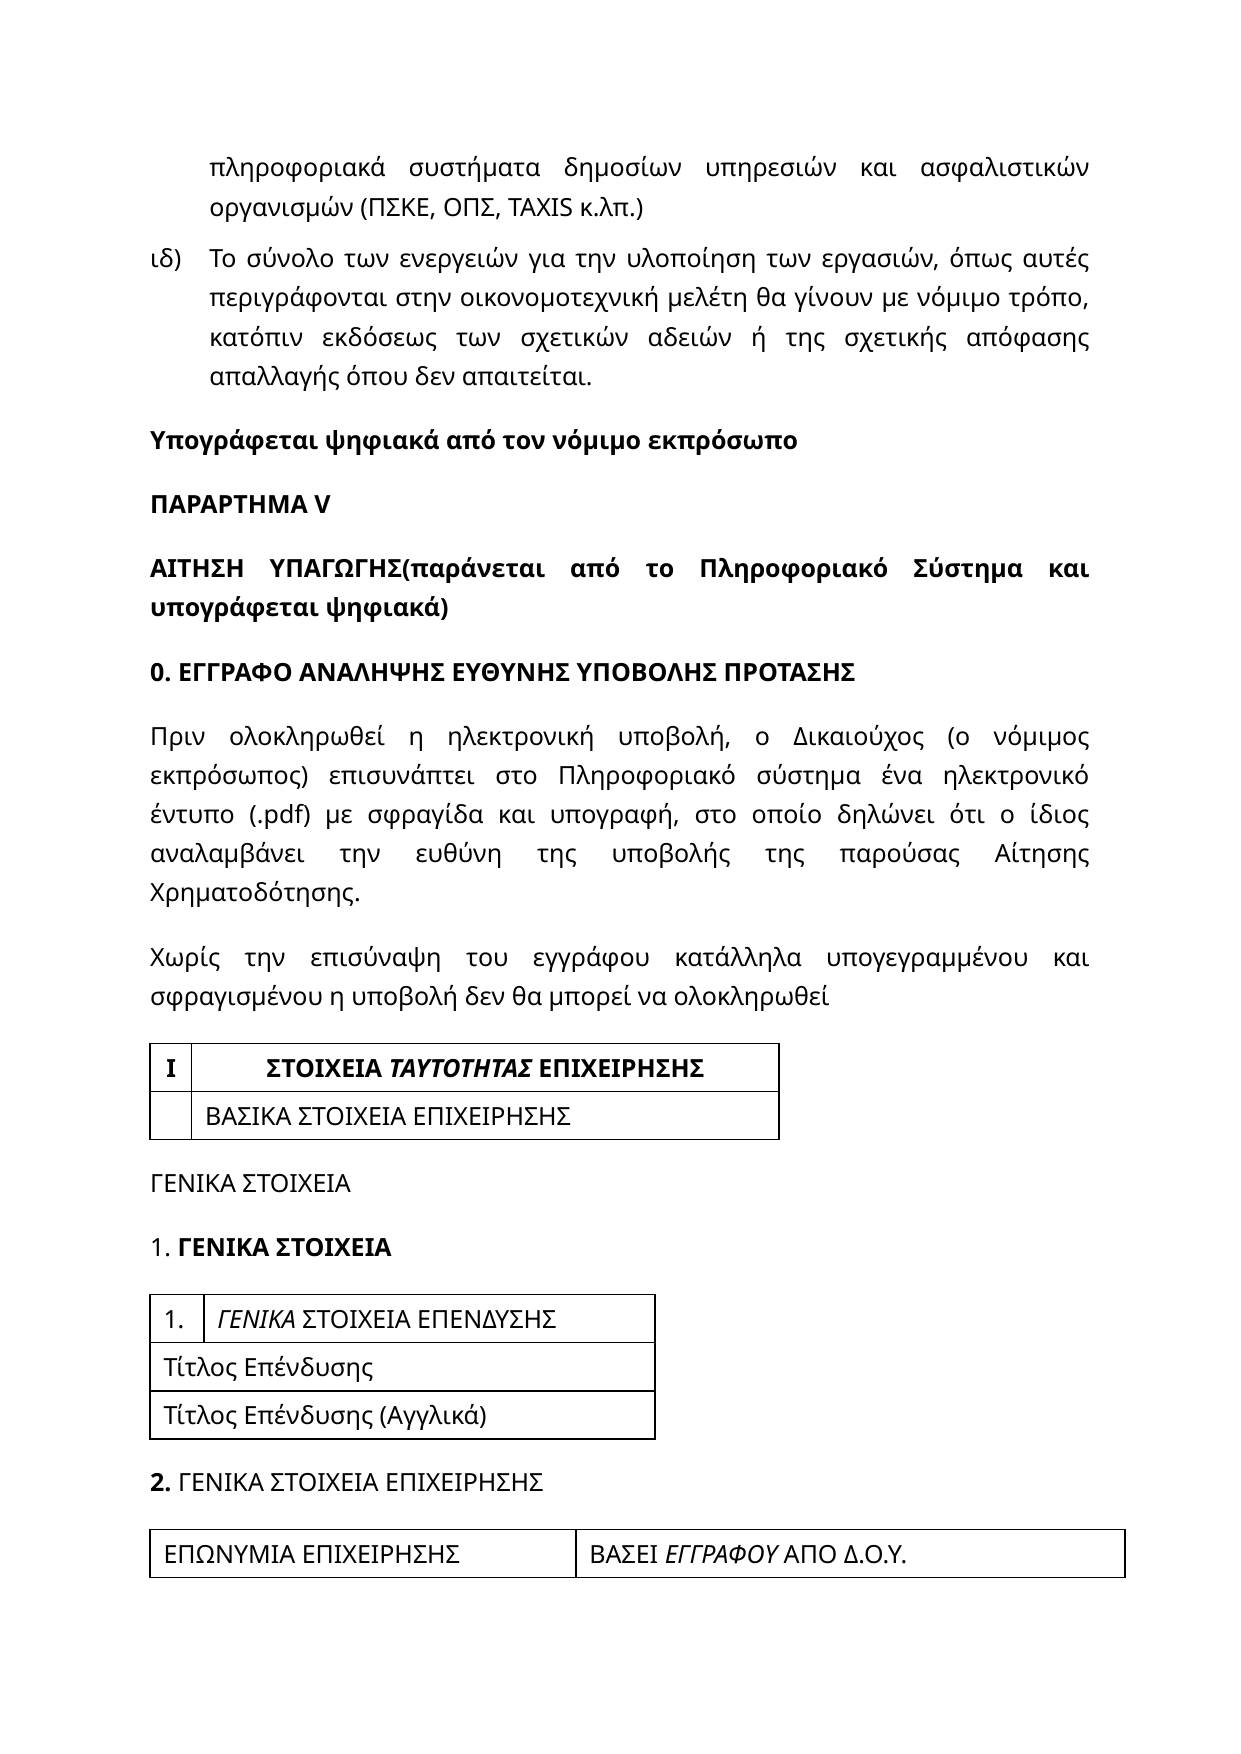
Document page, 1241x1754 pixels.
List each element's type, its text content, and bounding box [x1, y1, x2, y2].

text ΠΑΡΑΡΤΗΜΑ V [150, 487, 1090, 521]
text 1. ΓΕΝΙΚΑ ΣΤΟΙΧΕΙΑ [150, 1229, 1090, 1263]
table_header 1. [151, 1295, 203, 1342]
table_header ΕΠΩΝΥΜΙΑ ΕΠΙΧΕΙΡΗΣΗΣ [151, 1530, 575, 1577]
text ΑΙΤΗΣΗ ΥΠΑΓΩΓΗΣ(παράνεται από το Πληροφοριακό Σύστημα και υπογράφεται ψηφιακά) [150, 551, 1090, 624]
table_header ΣΤΟΙΧΕΙΑ ΤΑΥΤΟΤΗΤΑΣ ΕΠΙΧΕΙΡΗΣΗΣ [192, 1044, 778, 1091]
table_header ΒΑΣΕΙ ΕΓΓΡΑΦΟΥ ΑΠΟ Δ.Ο.Υ. [577, 1530, 1124, 1577]
text 0. ΕΓΓΡΑΦΟ ΑΝΑΛΗΨΗΣ ΕΥΘΥΝΗΣ ΥΠΟΒΟΛΗΣ ΠΡΟΤΑΣΗΣ [150, 654, 1090, 688]
table_header ΓΕΝΙΚΑ ΣΤΟΙΧΕΙΑ ΕΠΕΝΔΥΣΗΣ [205, 1295, 654, 1342]
table_cell Τίτλος Επένδυσης [151, 1343, 654, 1390]
table_cell ΒΑΣΙΚΑ ΣΤΟΙΧΕΙΑ ΕΠΙΧΕΙΡΗΣΗΣ [192, 1092, 778, 1139]
text Πριν ολοκληρωθεί η ηλεκτρονική υποβολή, ο Δικαιούχος (ο νόμιμος εκπρόσωπος) επισυνάπτει στο Πληροφοριακό σύστημα ένα ηλεκτρονικό έντυπο (.pdf) με σφραγίδα και υπογραφή, στο οποίο δηλώνει ότι ο ίδιος αναλαμβάνει την ευθύνη της υποβολής της παρούσας Αίτησης Χρηματοδότησης. [150, 718, 1090, 909]
text 2. ΓΕΝΙΚΑ ΣΤΟΙΧΕΙΑ ΕΠΙΧΕΙΡΗΣΗΣ [150, 1464, 1090, 1499]
table_cell [151, 1092, 191, 1139]
table_cell Τίτλος Επένδυσης (Αγγλικά) [151, 1392, 654, 1438]
list ιδ) Το σύνολο των ενεργειών για την υλοποίηση των εργασιών, όπως αυτές περιγράφονται στην οικονομοτεχνική μελέτη θα γίνουν με νόμιμο τρόπο, κατόπιν εκδόσεως των σχετικών αδειών ή της σχετικής απόφασης απαλλαγής όπου δεν απαιτείται. [150, 241, 1090, 392]
text Υπογράφεται ψηφιακά από τον νόμιμο εκπρόσωπο [150, 422, 1090, 457]
table_header Ι [151, 1044, 191, 1091]
text Χωρίς την επισύναψη του εγγράφου κατάλληλα υπογεγραμμένου και σφραγισμένου η υποβολή δεν θα μπορεί να ολοκληρωθεί [150, 939, 1090, 1012]
text ΓΕΝΙΚΑ ΣΤΟΙΧΕΙΑ [150, 1165, 1090, 1199]
list πληροφοριακά συστήματα δημοσίων υπηρεσιών και ασφαλιστικών οργανισμών (ΠΣΚΕ, ΟΠΣ, TAXIS κ.λπ.) [150, 150, 1090, 223]
